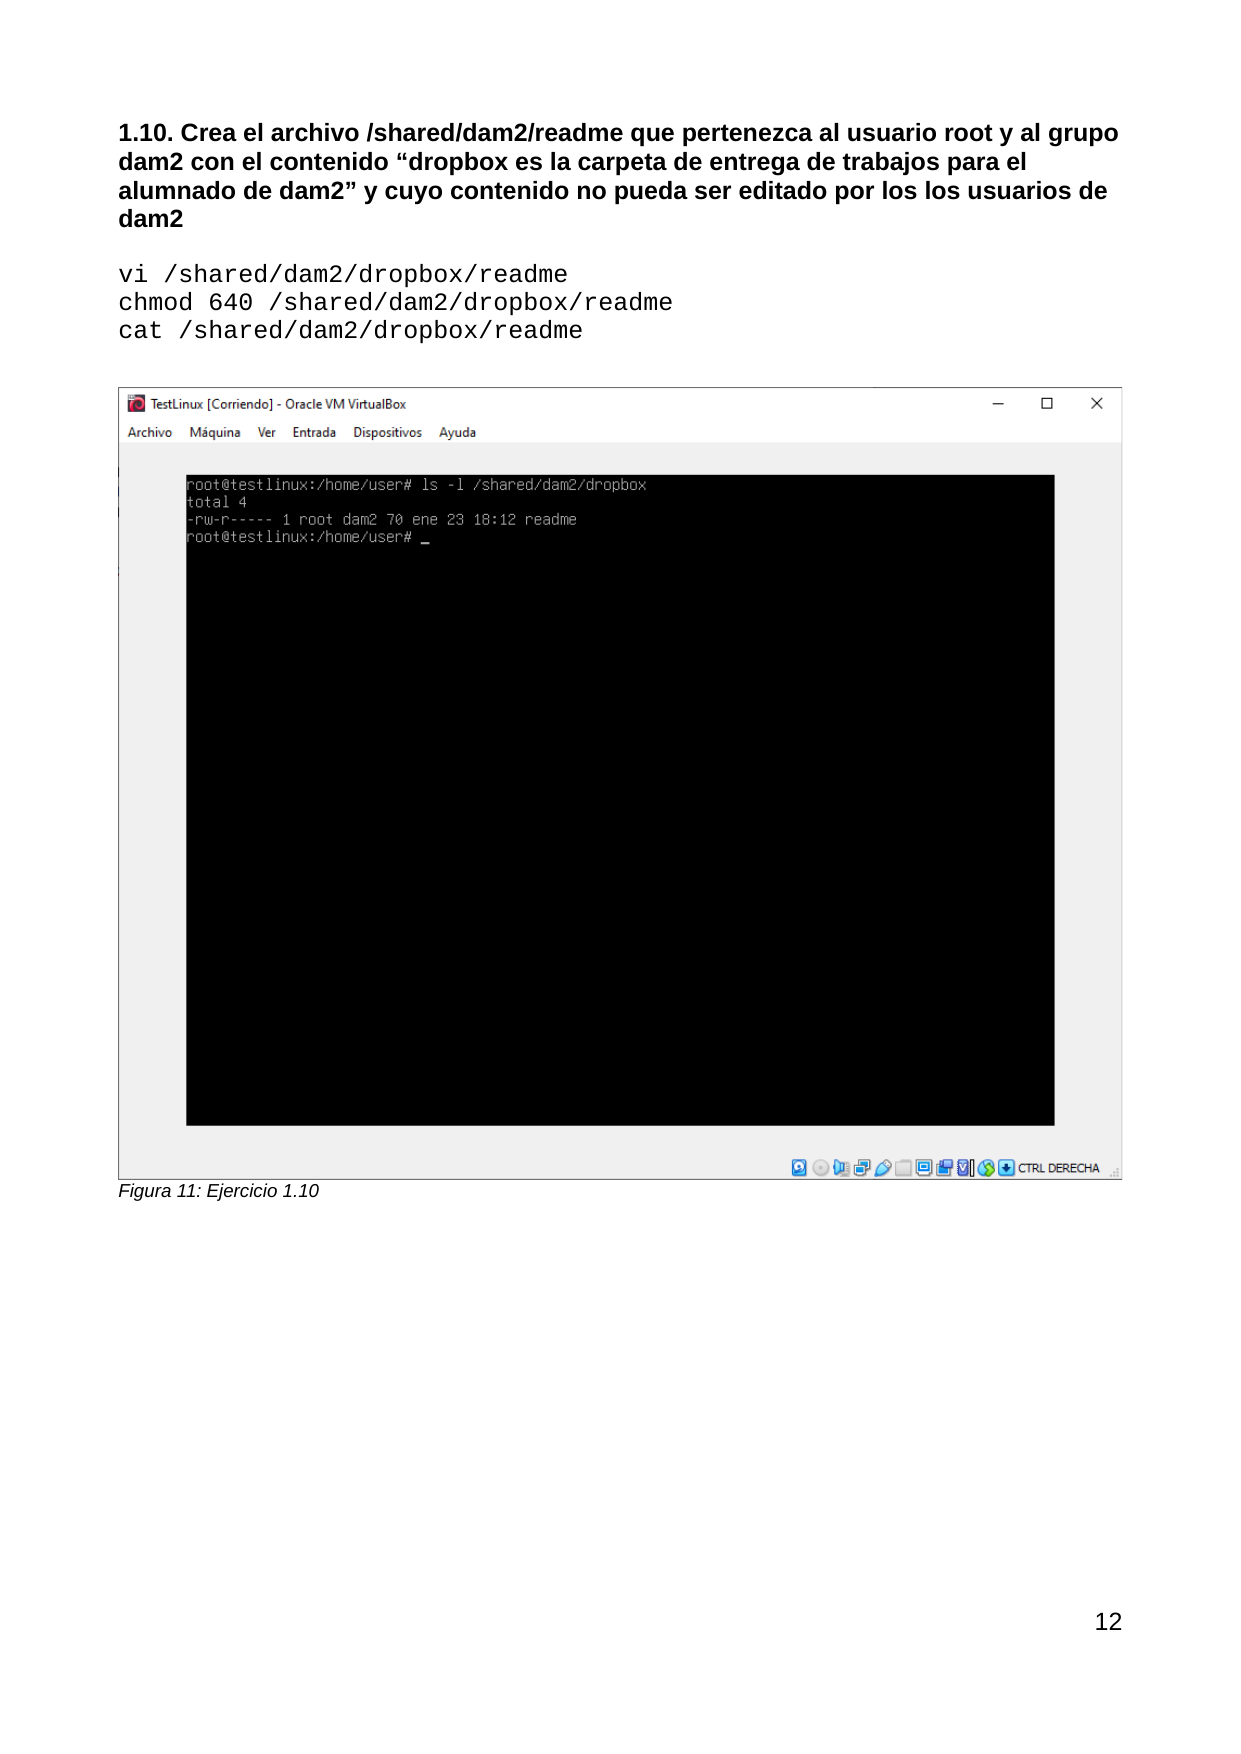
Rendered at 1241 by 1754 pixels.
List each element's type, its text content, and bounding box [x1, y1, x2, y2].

text cat /shared/dam2/dropbox/readme [118, 318, 1122, 346]
text 1.10. Crea el archivo /shared/dam2/readme que pertenezca al usuario root y al grupo dam2 con el contenido “dropbox es la carpeta de entrega de trabajos para el alumnado de dam2” y cuyo contenido no pueda ser editado por los los usuarios de dam2 [118, 118, 1122, 233]
text chmod 640 /shared/dam2/dropbox/readme [118, 290, 1122, 318]
text vi /shared/dam2/dropbox/readme [118, 261, 1122, 290]
picture [118, 387, 1123, 1180]
text Figura 11: Ejercicio 1.10 [118, 1180, 1122, 1201]
